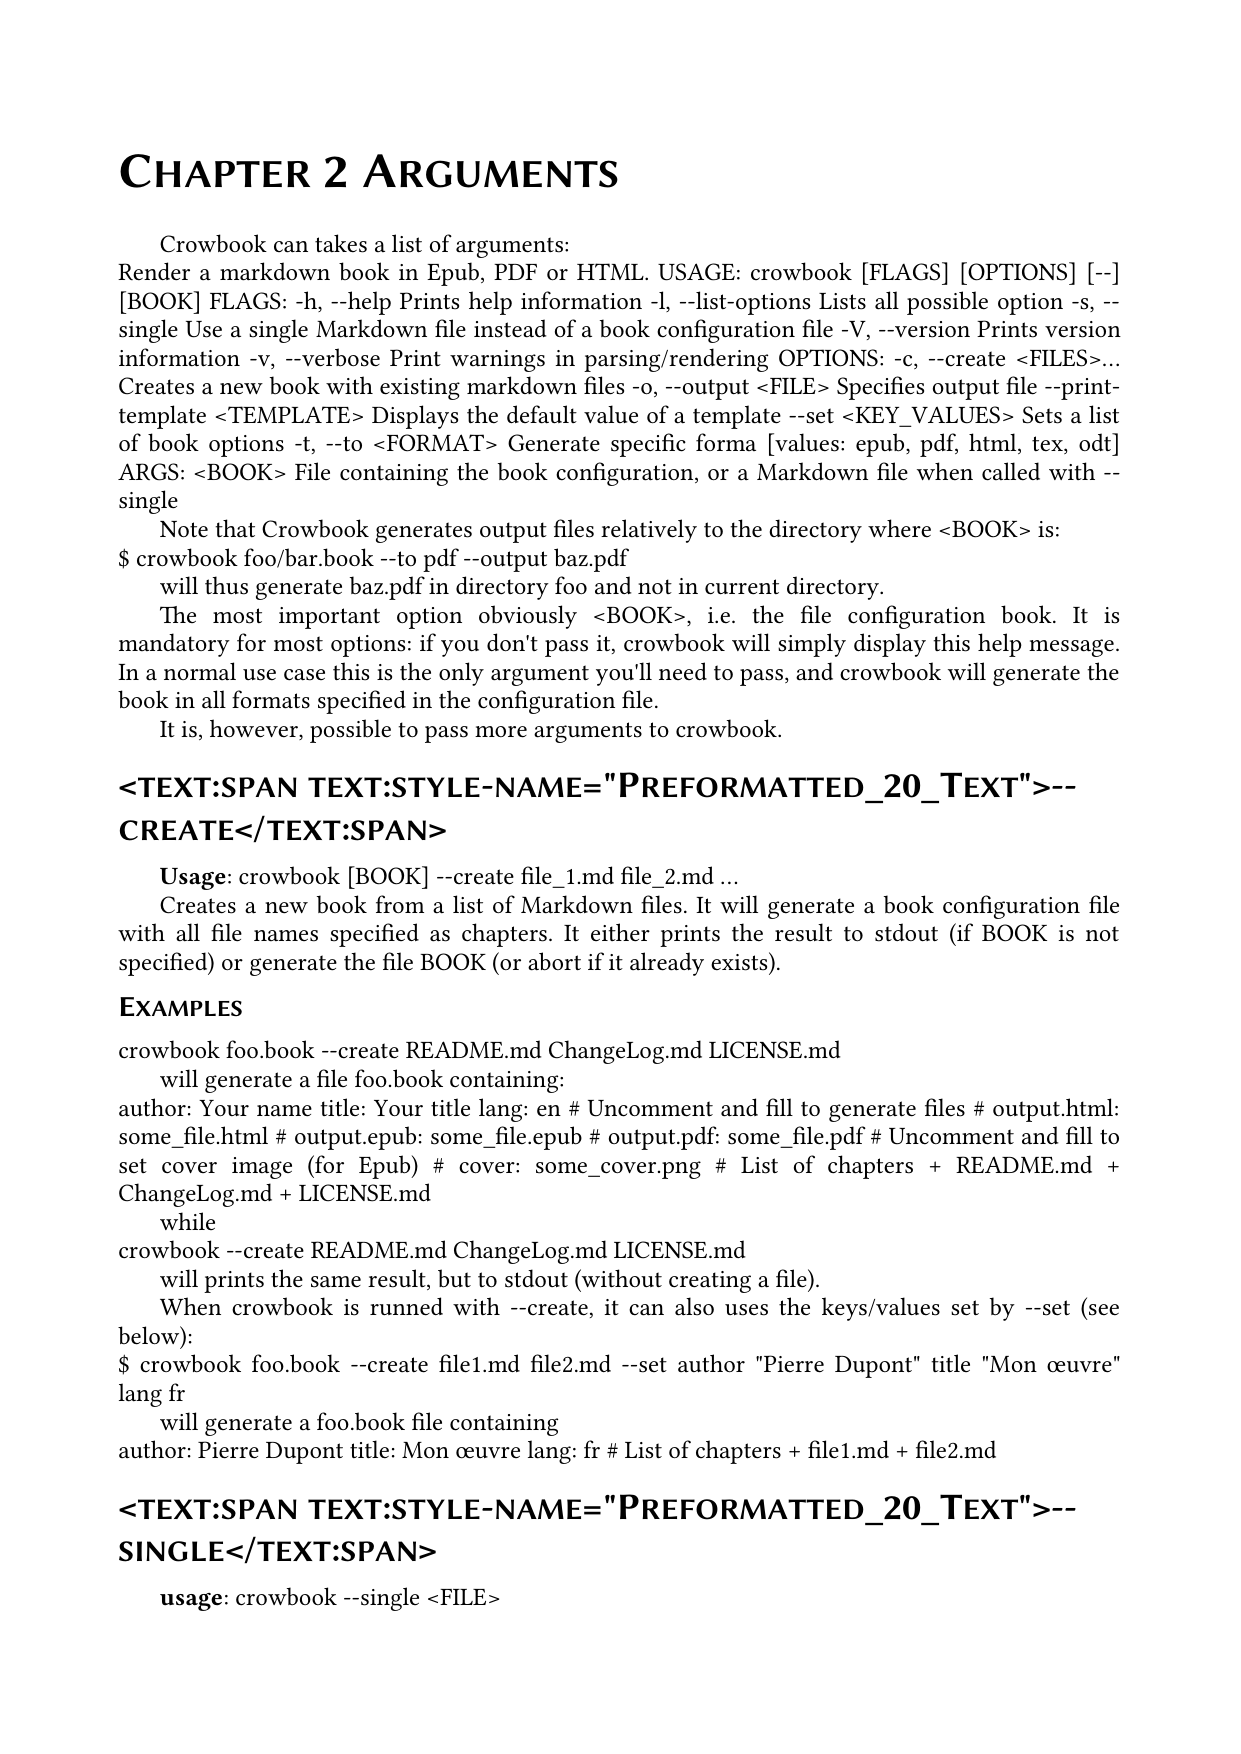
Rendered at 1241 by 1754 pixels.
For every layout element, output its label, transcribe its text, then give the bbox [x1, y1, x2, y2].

text while [118, 1208, 1122, 1236]
text will generate a file foo.book containing: [118, 1065, 1122, 1094]
text $ crowbook foo/bar.book --to pdf --output baz.pdf [118, 543, 1122, 572]
text will thus generate baz.pdf in directory foo and not in current directory. [118, 572, 1122, 601]
text crowbook foo.book --create README.md ChangeLog.md LICENSE.md [118, 1037, 1122, 1065]
text Crowbook can takes a list of arguments: [118, 229, 1122, 258]
text It is, however, possible to pass more arguments to crowbook. [118, 715, 1122, 743]
subtitle Examples [118, 991, 1122, 1024]
text Render a markdown book in Epub, PDF or HTML. USAGE: crowbook [FLAGS] [OPTIONS] [--] [BOOK] FLAGS: -h, --help Prints help information -l, --list-options Lists all possible option -s, --single Use a single Markdown file instead of a book configuration file -V, --version Prints version information -v, --verbose Print warnings in parsing/rendering OPTIONS: -c, --create <FILES>... Creates a new book with existing markdown files -o, --output <FILE> Specifies output file --print-template <TEMPLATE> Displays the default value of a template --set <KEY_VALUES> Sets a list of book options -t, --to <FORMAT> Generate specific forma [values: epub, pdf, html, tex, odt] ARGS: <BOOK> File containing the book configuration, or a Markdown file when called with --single [118, 258, 1122, 515]
text When crowbook is runned with --create, it can also uses the keys/values set by --set (see below): [118, 1293, 1122, 1351]
subtitle <text:span text:style-name="Preformatted_20_Text">--create</text:span> [118, 764, 1122, 849]
text will generate a foo.book file containing [118, 1408, 1122, 1436]
text crowbook --create README.md ChangeLog.md LICENSE.md [118, 1236, 1122, 1265]
text author: Your name title: Your title lang: en # Uncomment and fill to generate files # output.html: some_file.html # output.epub: some_file.epub # output.pdf: some_file.pdf # Uncomment and fill to set cover image (for Epub) # cover: some_cover.png # List of chapters + README.md + ChangeLog.md + LICENSE.md [118, 1094, 1122, 1208]
text $ crowbook foo.book --create file1.md file2.md --set author "Pierre Dupont" title "Mon œuvre" lang fr [118, 1351, 1122, 1408]
text will prints the same result, but to stdout (without creating a file). [118, 1265, 1122, 1293]
text Note that Crowbook generates output files relatively to the directory where <BOOK> is: [118, 515, 1122, 543]
text Usage: crowbook [BOOK] --create file_1.md file_2.md ... [118, 862, 1122, 891]
text usage: crowbook --single <FILE> [118, 1583, 1122, 1612]
text The most important option obviously <BOOK>, i.e. the file configuration book. It is mandatory for most options: if you don't pass it, crowbook will simply display this help message. In a normal use case this is the only argument you'll need to pass, and crowbook will generate the book in all formats specified in the configuration file. [118, 601, 1122, 715]
text Creates a new book from a list of Markdown files. It will generate a book configuration file with all file names specified as chapters. It either prints the result to stdout (if BOOK is not specified) or generate the file BOOK (or abort if it already exists). [118, 891, 1122, 976]
subtitle Chapter 2 Arguments [118, 143, 1122, 200]
text author: Pierre Dupont title: Mon œuvre lang: fr # List of chapters + file1.md + file2.md [118, 1436, 1122, 1465]
subtitle <text:span text:style-name="Preformatted_20_Text">--single</text:span> [118, 1486, 1122, 1571]
